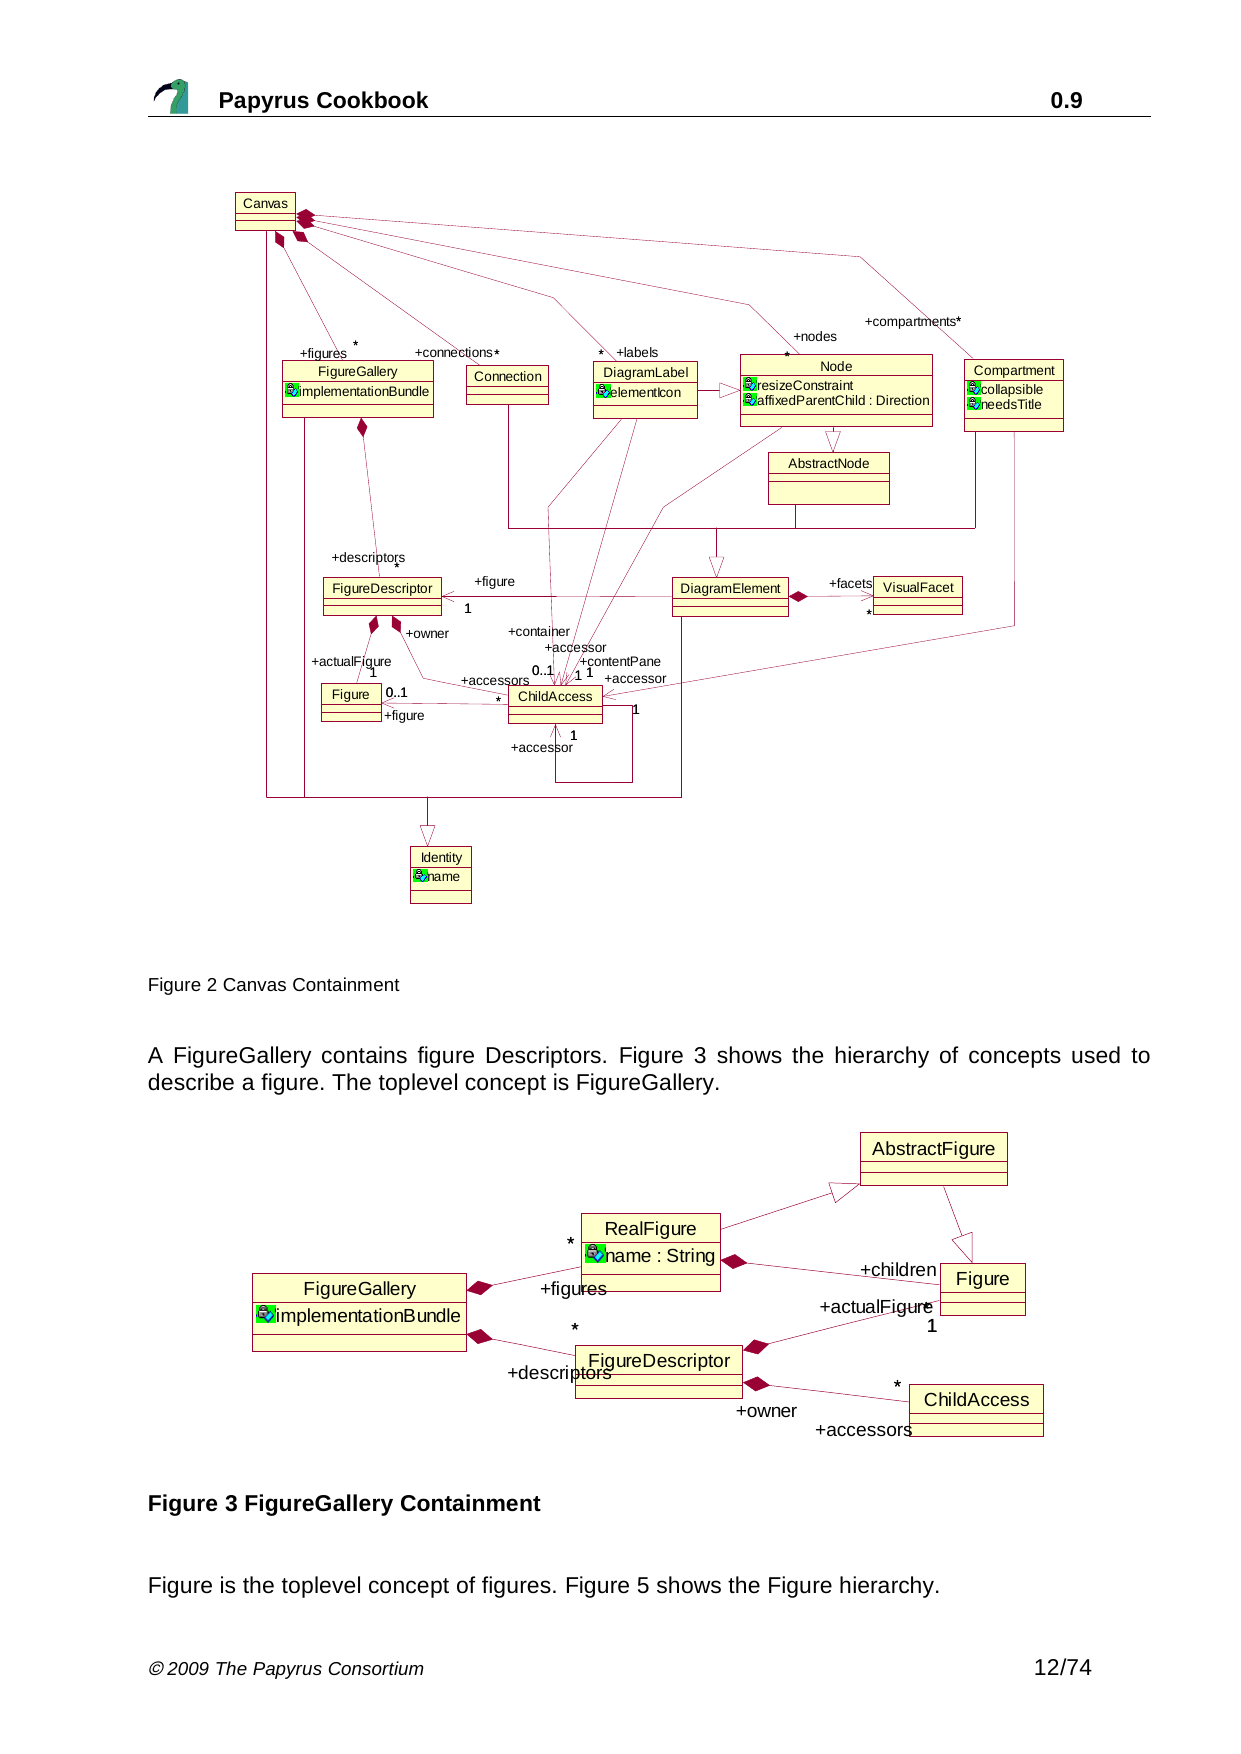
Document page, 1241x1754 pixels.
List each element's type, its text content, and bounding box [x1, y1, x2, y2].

text Figure 3 FigureGallery Containment [148, 1490, 1151, 1517]
text Figure 2 Canvas Containment [148, 973, 1151, 995]
picture [153, 79, 189, 114]
text Figure is the toplevel concept of figures. Figure 5 shows the Figure hierarchy. [148, 1571, 1151, 1598]
text A FigureGallery contains figure Descriptors. Figure 3 shows the hierarchy of concepts used to describe a figure. The toplevel concept is FigureGallery. [148, 1042, 1151, 1096]
